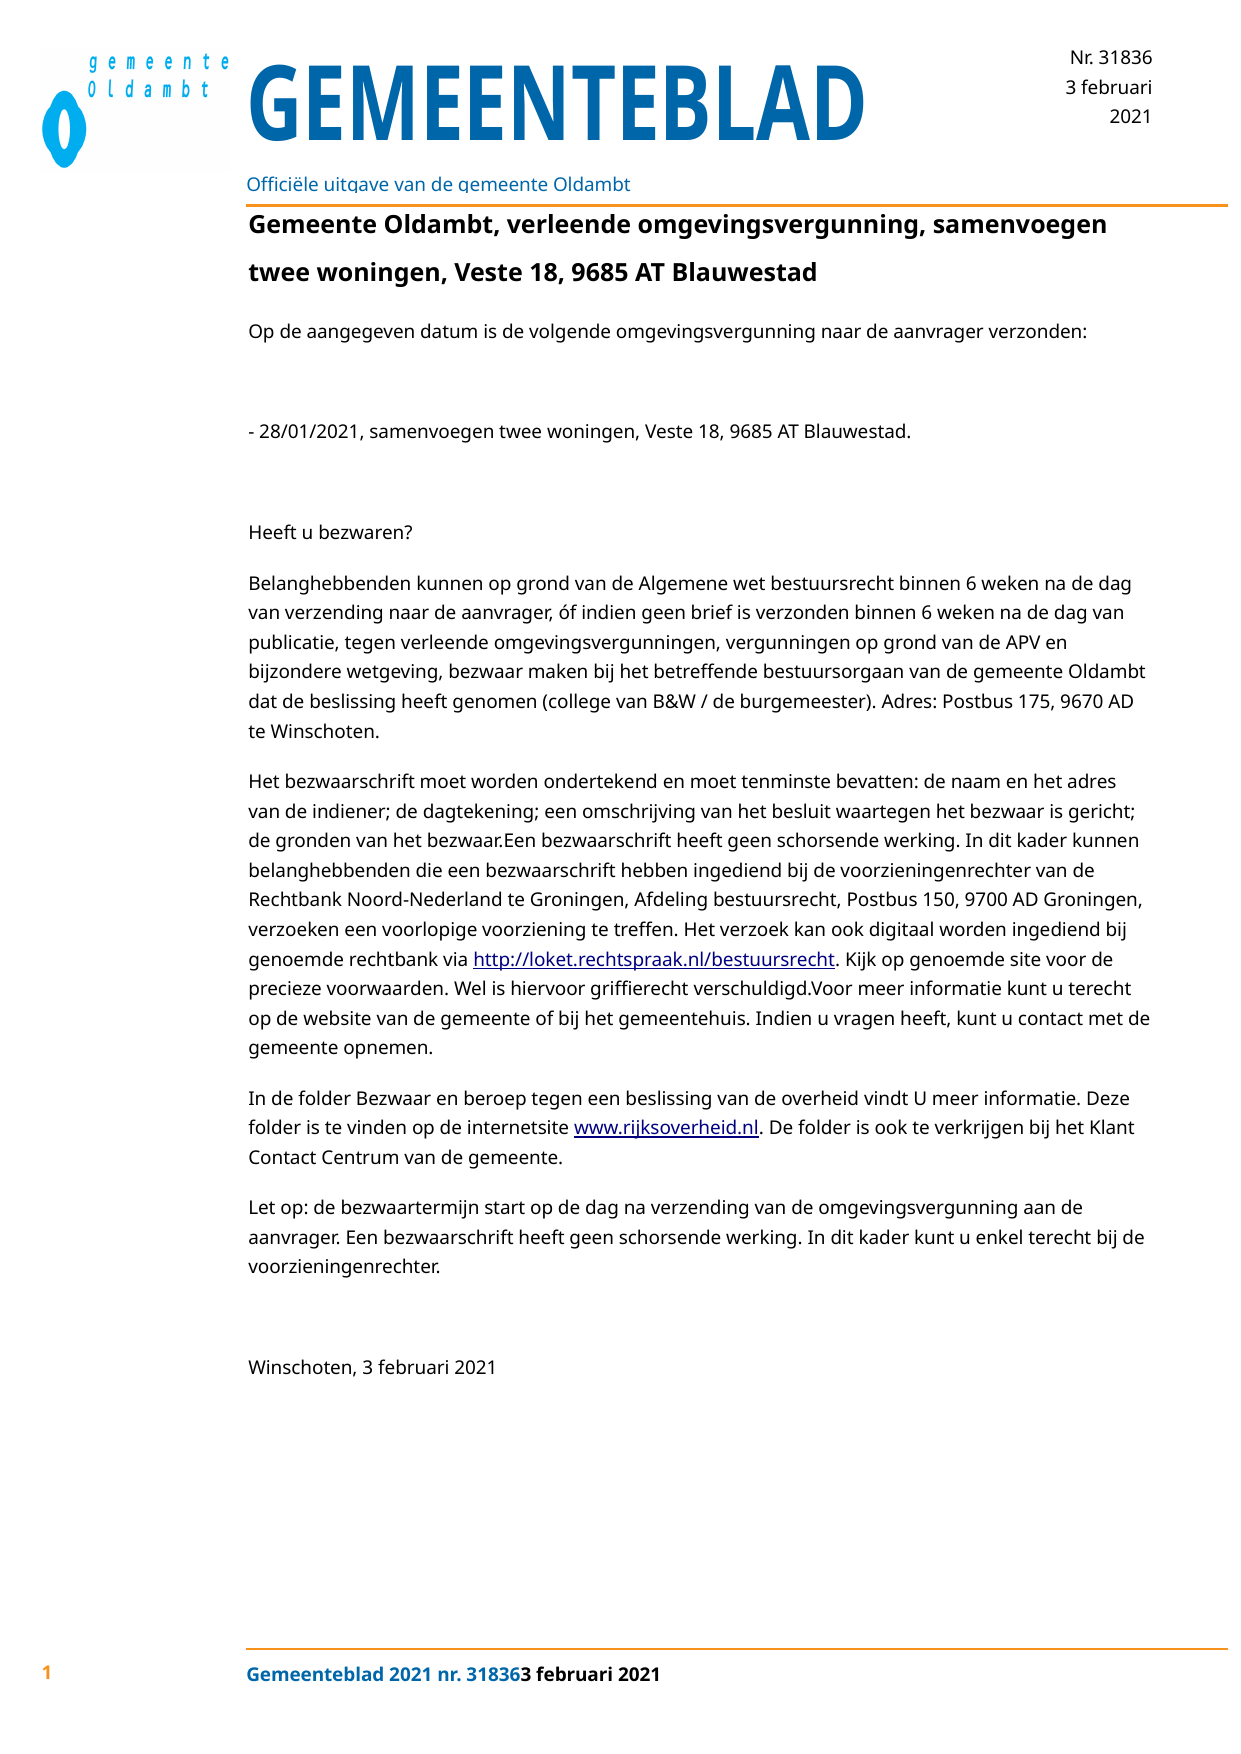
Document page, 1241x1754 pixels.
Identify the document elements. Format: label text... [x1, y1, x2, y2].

text In de folder Bezwaar en beroep tegen een beslissing van de overheid vindt U meer informatie. Deze folder is te vinden op de internetsite www.rijksoverheid.nl. De folder is ook te verkrijgen bij het Klant Contact Centrum van de gemeente. [248, 1085, 1152, 1170]
text Op de aangegeven datum is de volgende omgevingsvergunning naar de aanvrager verzonden: [248, 318, 1152, 344]
text Let op: de bezwaartermijn start op de dag na verzending van de omgevingsvergunning aan de aanvrager. Een bezwaarschrift heeft geen schorsende werking. In dit kader kunt u enkel terecht bij de voorzieningenrechter. [248, 1194, 1152, 1279]
text - 28/01/2021, samenvoegen twee woningen, Veste 18, 9685 AT Blauwestad. [248, 419, 1152, 444]
text Winschoten, 3 februari 2021 [248, 1354, 1152, 1380]
text Belanghebbenden kunnen op grond van de Algemene wet bestuursrecht binnen 6 weken na de dag van verzending naar de aanvrager, óf indien geen brief is verzonden binnen 6 weken na de dag van publicatie, tegen verleende omgevingsvergunningen, vergunningen op grond van de APV en bijzondere wetgeving, bezwaar maken bij het betreffende bestuursorgaan van de gemeente Oldambt dat de beslissing heeft genomen (college van B&W / de burgemeester). Adres: Postbus 175, 9670 AD te Winschoten. [248, 570, 1152, 744]
text Het bezwaarschrift moet worden ondertekend en moet tenminste bevatten: de naam en het adres van de indiener; de dagtekening; een omschrijving van het besluit waartegen het bezwaar is gericht; de gronden van het bezwaar.Een bezwaarschrift heeft geen schorsende werking. In dit kader kunnen belanghebbenden die een bezwaarschrift hebben ingediend bij de voorzieningenrechter van de Rechtbank Noord-Nederland te Groningen, Afdeling bestuursrecht, Postbus 150, 9700 AD Groningen, verzoeken een voorlopige voorziening te treffen. Het verzoek kan ook digitaal worden ingediend bij genoemde rechtbank via http://loket.rechtspraak.nl/bestuursrecht. Kijk op genoemde site voor de precieze voorwaarden. Wel is hiervoor griffierecht verschuldigd.Voor meer informatie kunt u terecht op de website van de gemeente of bij het gemeentehuis. Indien u vragen heeft, kunt u contact met de gemeente opnemen. [248, 768, 1152, 1060]
text Gemeente Oldambt, verleende omgevingsvergunning, samenvoegen twee woningen, Veste 18, 9685 AT Blauwestad [248, 207, 1152, 288]
text Heeft u bezwaren? [248, 519, 1152, 545]
picture [41, 47, 231, 172]
